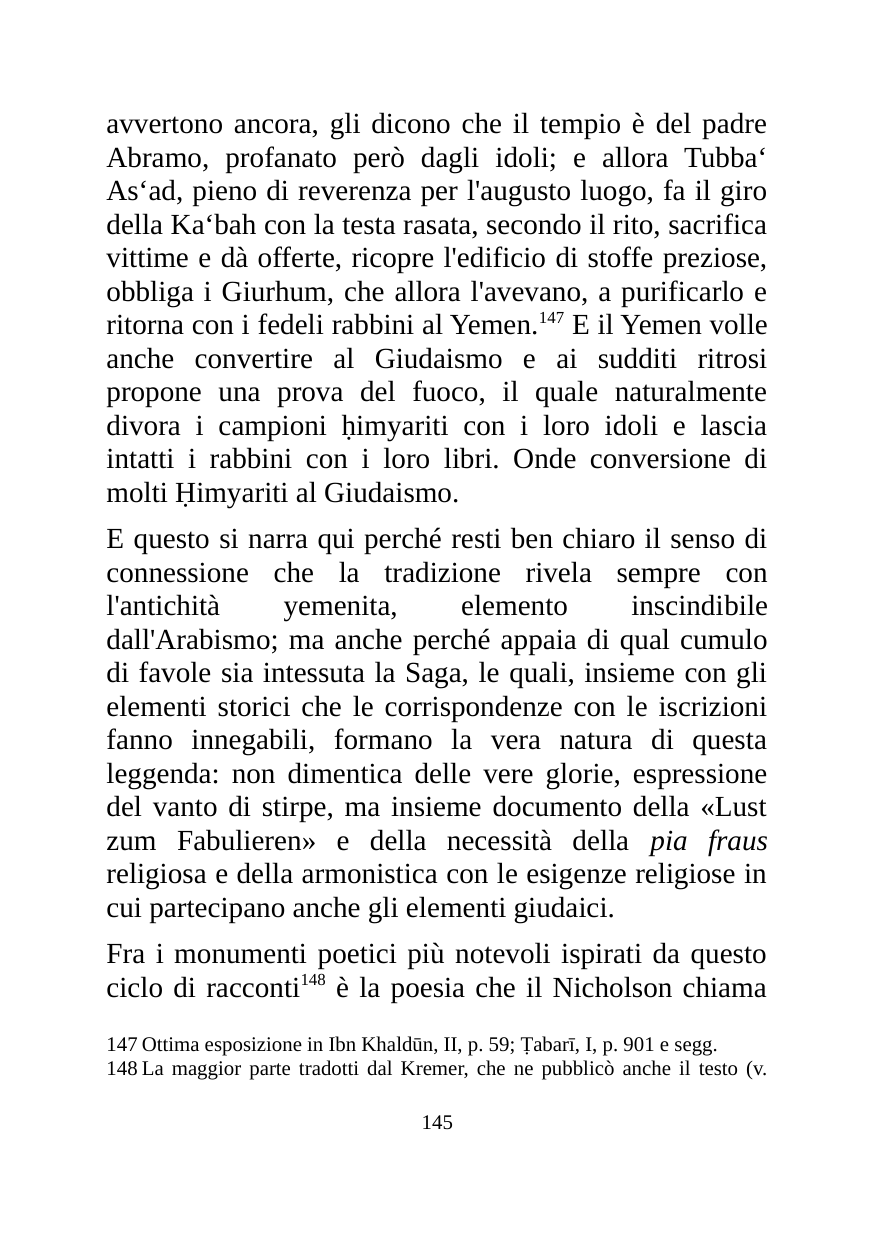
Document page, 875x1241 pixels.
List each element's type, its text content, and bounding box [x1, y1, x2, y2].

text avvertono ancora, gli dicono che il tempio è del padre Abramo, profanato però dagli idoli; e allora Tubba‘ As‘ad, pieno di reverenza per l'augusto luogo, fa il giro della Ka‘bah con la testa rasata, secondo il rito, sacrifica vittime e dà offerte, ricopre l'edificio di stoffe preziose, obbliga i Giurhum, che allora l'avevano, a purificarlo e ritorna con i fedeli rabbini al Yemen. E il Yemen volle anche convertire al Giudaismo e ai sudditi ritrosi propone una prova del fuoco, il quale naturalmente divora i campioni ḥimyariti con i loro idoli e lascia intatti i rabbini con i loro libri. Onde conversione di molti Ḥimyariti al Giudaismo. [106, 106, 768, 509]
text La maggior parte tradotti dal Kremer, che ne pubblicò anche il testo (v. [106, 1056, 768, 1080]
text Fra i monumenti poetici più notevoli ispirati da questo ciclo di racconti è la poesia che il Nicholson chiama [106, 936, 768, 1003]
text Ottima esposizione in Ibn Khaldūn, II, p. 59; Ṭabarī, I, p. 901 e segg. [106, 1032, 768, 1056]
text E questo si narra qui perché resti ben chiaro il senso di connessione che la tradizione rivela sempre con l'antichità yemenita, elemento inscindibile dall'Arabismo; ma anche perché appaia di qual cumulo di favole sia intessuta la Saga, le quali, insieme con gli elementi storici che le corrispondenze con le iscrizioni fanno innegabili, formano la vera natura di questa leggenda: non dimentica delle vere glorie, espressione del vanto di stirpe, ma insieme documento della «Lust zum Fabulieren» e della necessità della pia fraus religiosa e della armonistica con le esigenze religiose in cui partecipano anche gli elementi giudaici. [106, 521, 768, 924]
